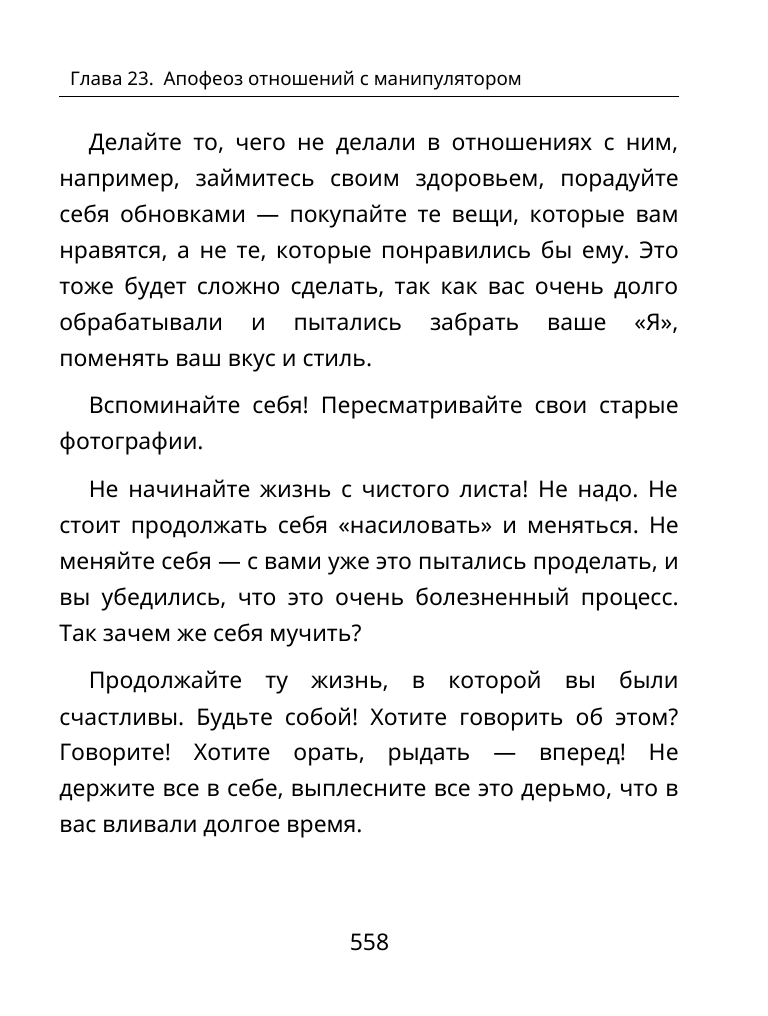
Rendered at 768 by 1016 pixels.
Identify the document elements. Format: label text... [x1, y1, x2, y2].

text Делайте то, чего не делали в отношениях с ним, например, займитесь своим здоровьем, порадуйте себя обновками — покупайте те вещи, которые вам нравятся, а не те, которые понравились бы ему. Это тоже будет сложно сделать, так как вас очень долго обрабатывали и пытались забрать ваше «Я», поменять ваш вкус и стиль. [59, 126, 679, 373]
text Вспоминайте себя! Пересматривайте свои старые фотографии. [59, 389, 679, 457]
text Продолжайте ту жизнь, в которой вы были счастливы. Будьте собой! Хотите говорить об этом? Говорите! Хотите орать, рыдать — вперед! Не держите все в себе, выплесните все это дерьмо, что в вас вливали долгое время. [59, 664, 679, 839]
text Не начинайте жизнь с чистого листа! Не надо. Не стоит продолжать себя «насиловать» и меняться. Не меняйте себя — с вами уже это пытались проделать, и вы убедились, что это очень болезненный процесс. Так зачем же себя мучить? [59, 473, 679, 648]
